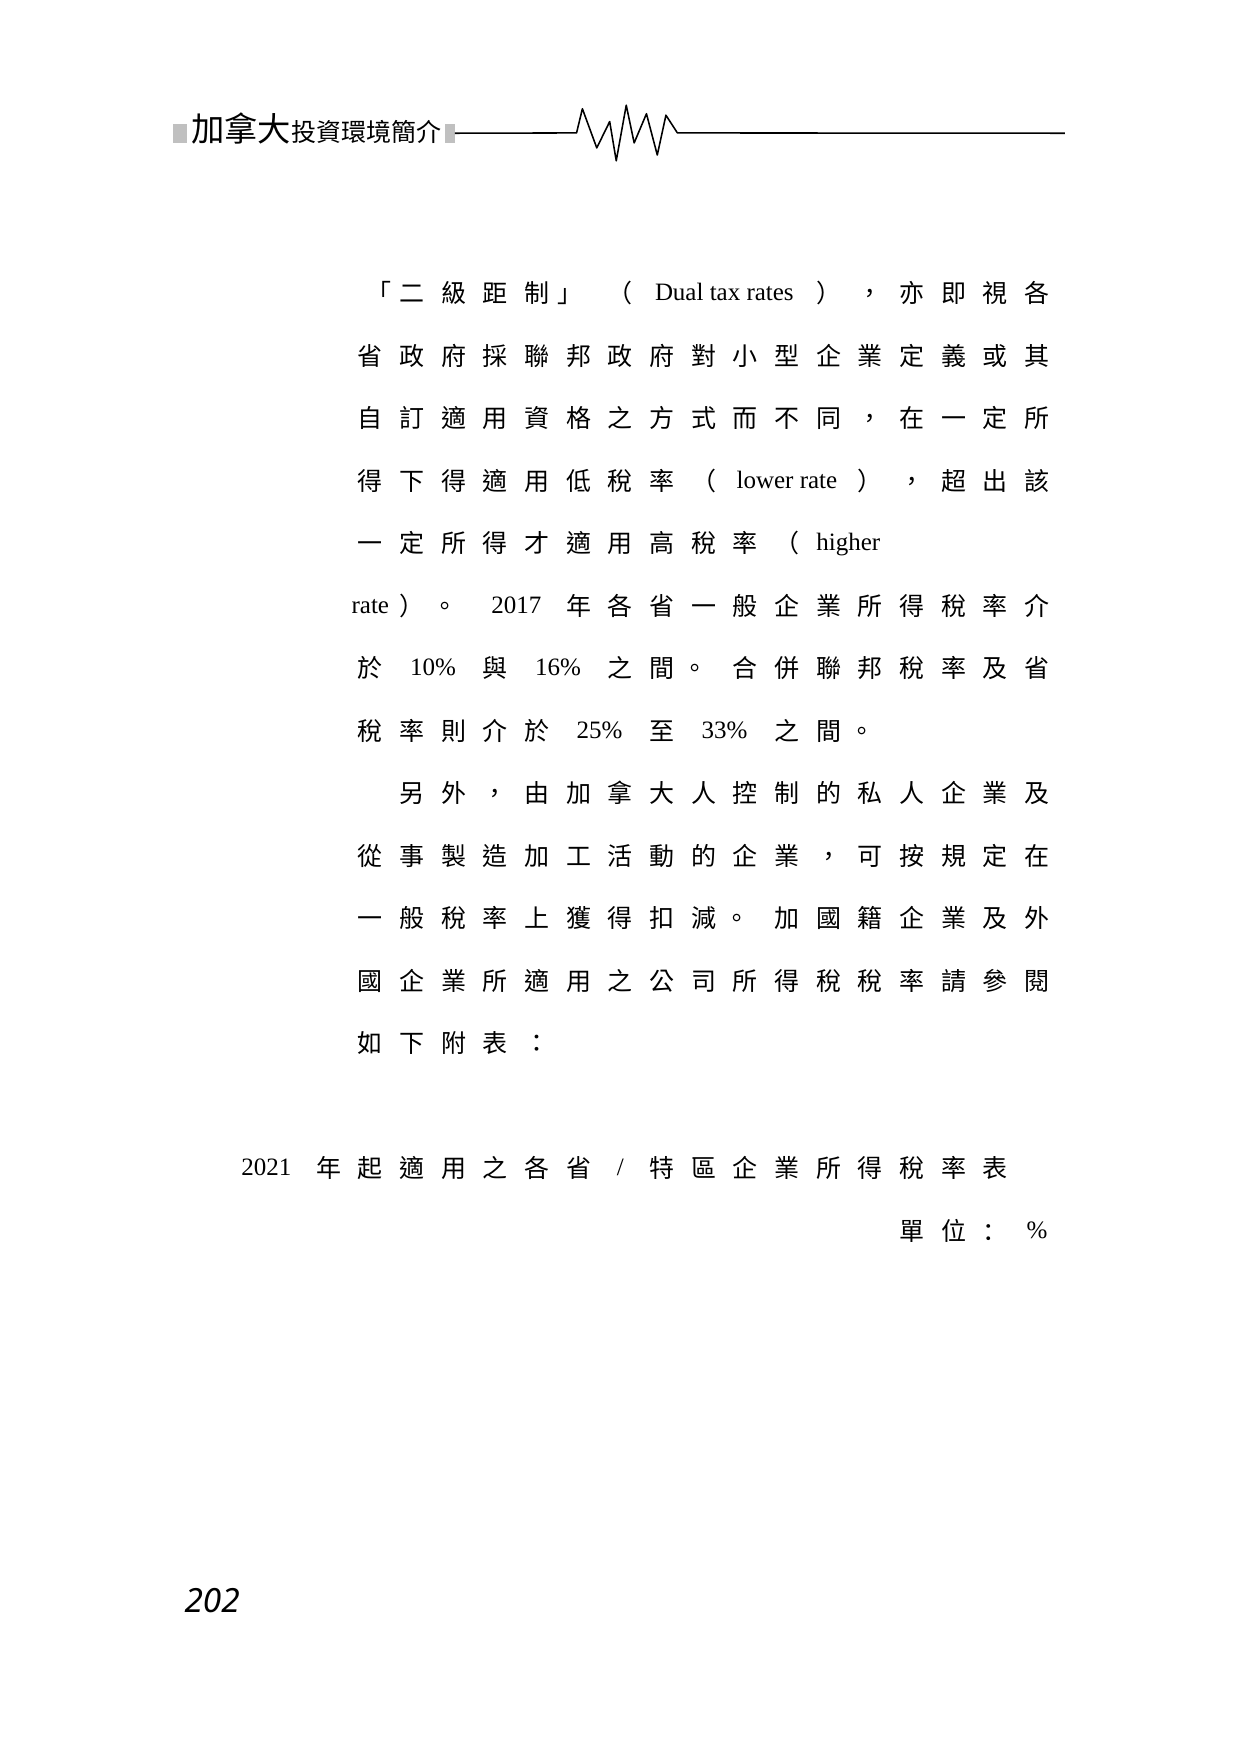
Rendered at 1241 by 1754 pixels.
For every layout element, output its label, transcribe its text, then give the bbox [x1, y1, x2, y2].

text 「二級距制」（Dual tax rates），亦即視各省政府採聯邦政府對小型企業定義或其自訂適用資格之方式而不同，在一定所得下得適用低稅率（lower rate），超出該一定所得才適用高稅率（higher rate）。2017年各省一般企業所得稅率介於10%與16%之間。合併聯邦稅率及省稅率則介於25%至33%之間。 [330, 250, 1058, 750]
text 2021年起適用之各省/特區企業所得稅率表 [183, 1125, 1058, 1188]
text 單位：% [183, 1188, 1058, 1250]
text 另外，由加拿大人控制的私人企業及從事製造加工活動的企業，可按規定在一般稅率上獲得扣減。加國籍企業及外國企業所適用之公司所得稅稅率請參閱如下附表： [330, 750, 1058, 1063]
